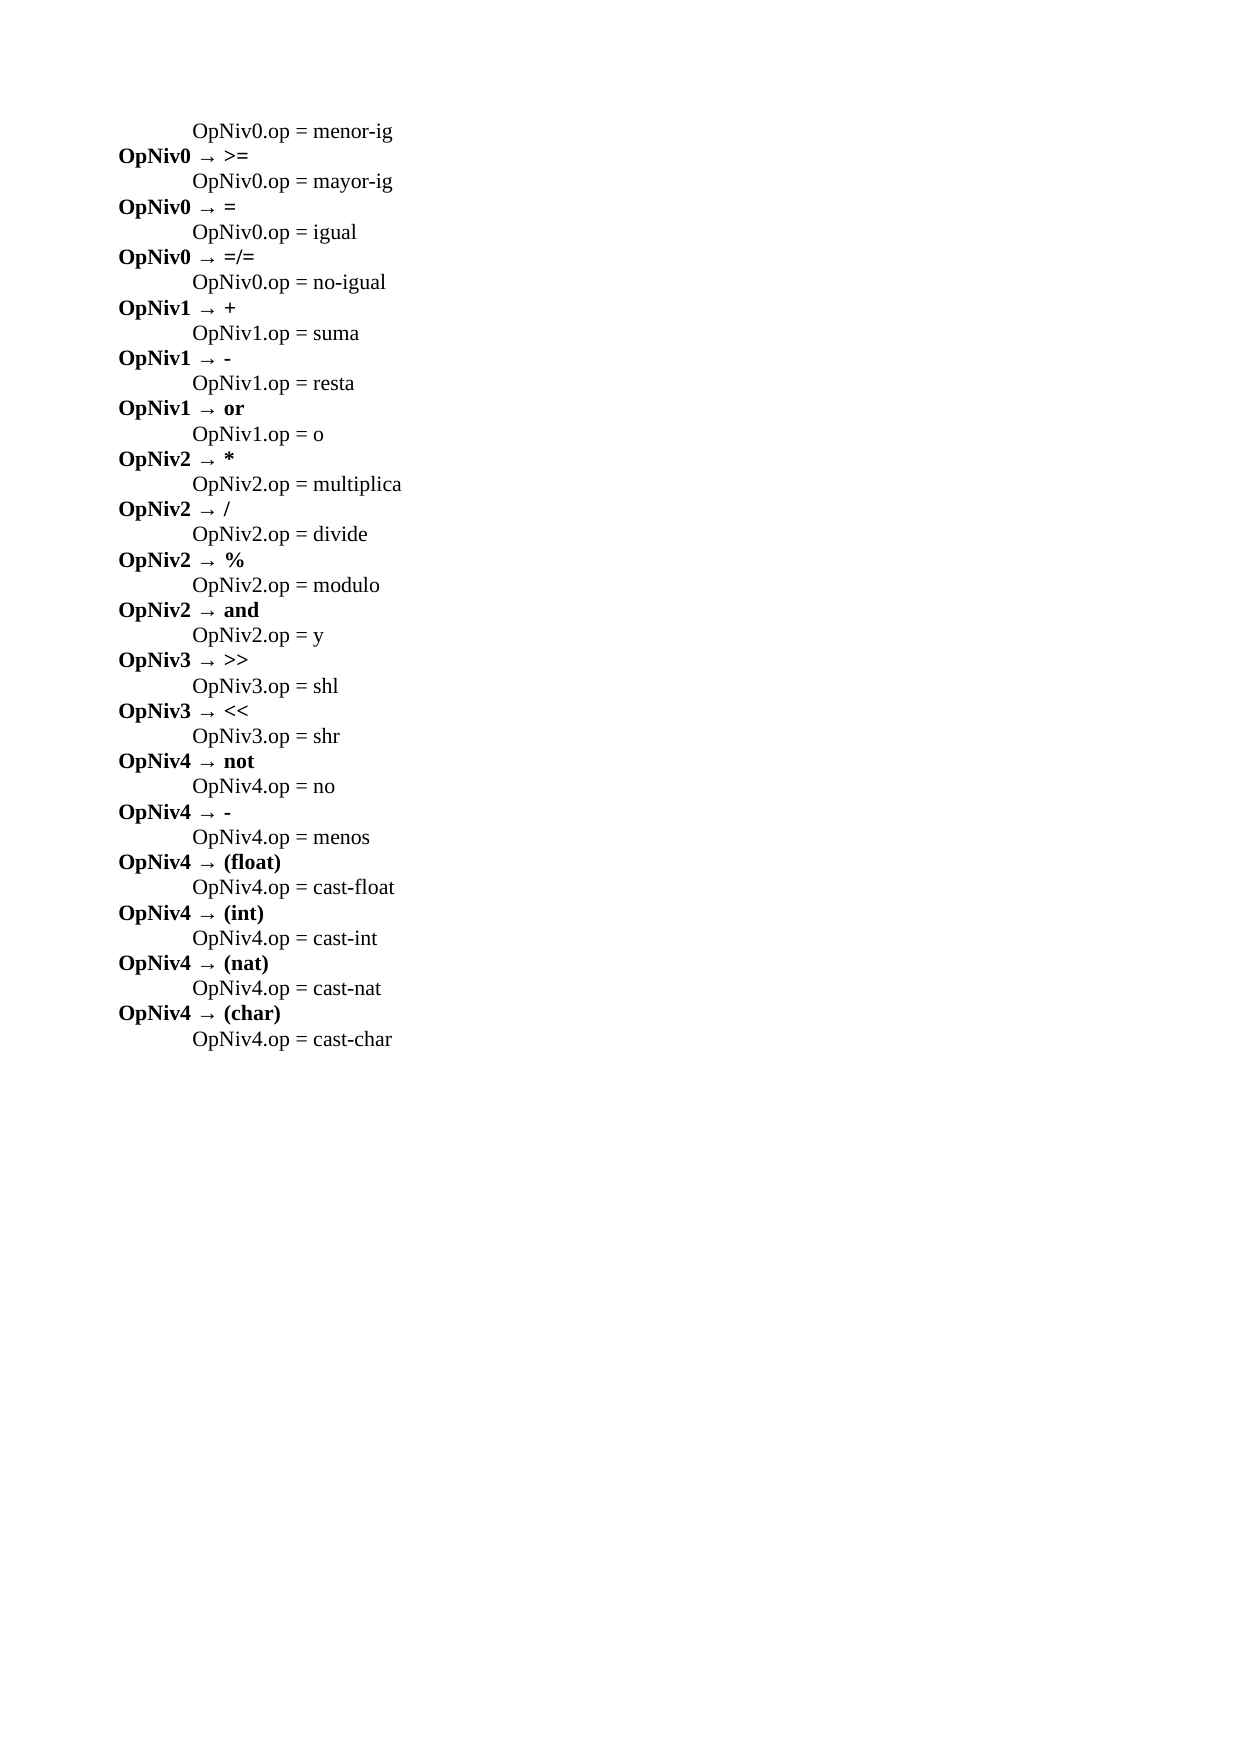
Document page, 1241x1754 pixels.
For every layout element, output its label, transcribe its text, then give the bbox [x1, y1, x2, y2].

text OpNiv3 → << [118, 698, 1122, 723]
text OpNiv4.op = no [118, 773, 1122, 799]
text OpNiv3.op = shl [118, 673, 1122, 698]
text OpNiv1 → - [118, 345, 1122, 370]
text OpNiv4 → (float) [118, 849, 1122, 874]
text OpNiv1.op = suma [118, 320, 1122, 345]
text OpNiv2 → % [118, 547, 1122, 572]
text OpNiv1 → + [118, 294, 1122, 320]
text OpNiv2.op = multiplica [118, 471, 1122, 496]
text OpNiv0.op = igual [118, 219, 1122, 244]
text OpNiv2 → / [118, 496, 1122, 521]
text OpNiv3.op = shr [118, 723, 1122, 748]
text OpNiv2.op = divide [118, 521, 1122, 547]
text OpNiv0.op = menor-ig [118, 118, 1122, 143]
text OpNiv4 → not [118, 748, 1122, 773]
text OpNiv4.op = cast-float [118, 874, 1122, 899]
text OpNiv1 → or [118, 395, 1122, 421]
text OpNiv4 → (nat) [118, 950, 1122, 975]
text OpNiv4.op = cast-int [118, 925, 1122, 950]
text OpNiv2 → and [118, 597, 1122, 622]
text OpNiv4.op = cast-char [118, 1026, 1122, 1051]
text OpNiv4.op = menos [118, 824, 1122, 849]
text OpNiv1.op = resta [118, 370, 1122, 395]
text OpNiv3 → >> [118, 647, 1122, 673]
text OpNiv4 → (int) [118, 899, 1122, 925]
text OpNiv2.op = y [118, 622, 1122, 647]
text OpNiv0.op = no-igual [118, 269, 1122, 294]
text OpNiv0.op = mayor-ig [118, 168, 1122, 194]
text OpNiv0 → >= [118, 143, 1122, 168]
text OpNiv0 → = [118, 194, 1122, 219]
text OpNiv2.op = modulo [118, 572, 1122, 597]
text OpNiv2 → * [118, 446, 1122, 471]
text OpNiv4 → - [118, 799, 1122, 824]
text OpNiv0 → =/= [118, 244, 1122, 269]
text OpNiv4.op = cast-nat [118, 975, 1122, 1000]
text OpNiv4 → (char) [118, 1000, 1122, 1026]
text OpNiv1.op = o [118, 421, 1122, 446]
